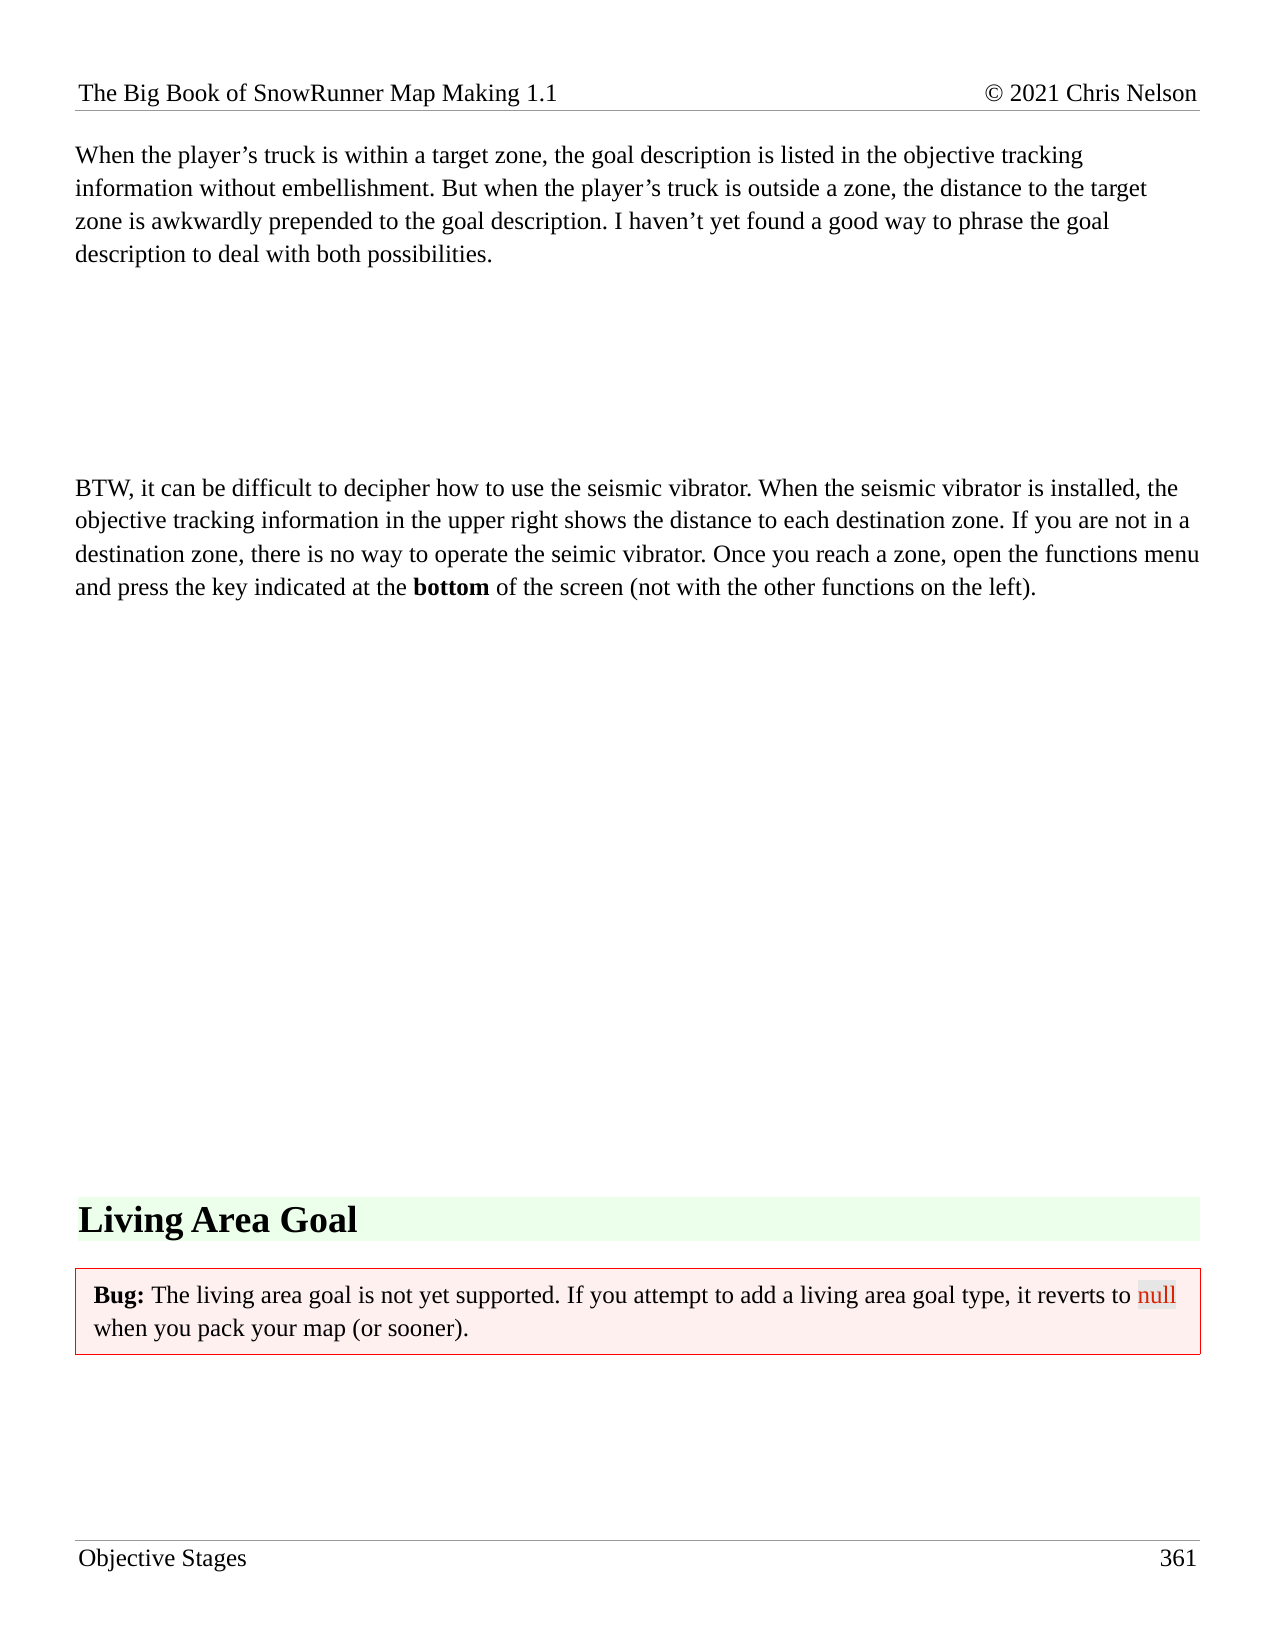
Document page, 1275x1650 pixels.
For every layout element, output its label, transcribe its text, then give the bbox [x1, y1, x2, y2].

text When the player’s truck is within a target zone, the goal description is listed in the objective tracking information without embellishment. But when the player’s truck is outside a zone, the distance to the target zone is awkwardly prepended to the goal description. I haven’t yet found a good way to phrase the goal description to deal with both possibilities. [75, 140, 1200, 268]
subtitle Living Area Goal [78, 1197, 1200, 1241]
list The living area goal is not yet supported. If you attempt to add a living area goal type, it reverts to null when you pack your map (or sooner). [76, 1269, 1200, 1354]
text BTW, it can be difficult to decipher how to use the seismic vibrator. When the seismic vibrator is installed, the objective tracking information in the upper right shows the distance to each destination zone. If you are not in a destination zone, there is no way to operate the seimic vibrator. Once you reach a zone, open the functions menu and press the key indicated at the bottom of the screen (not with the other functions on the left). [75, 473, 1200, 600]
